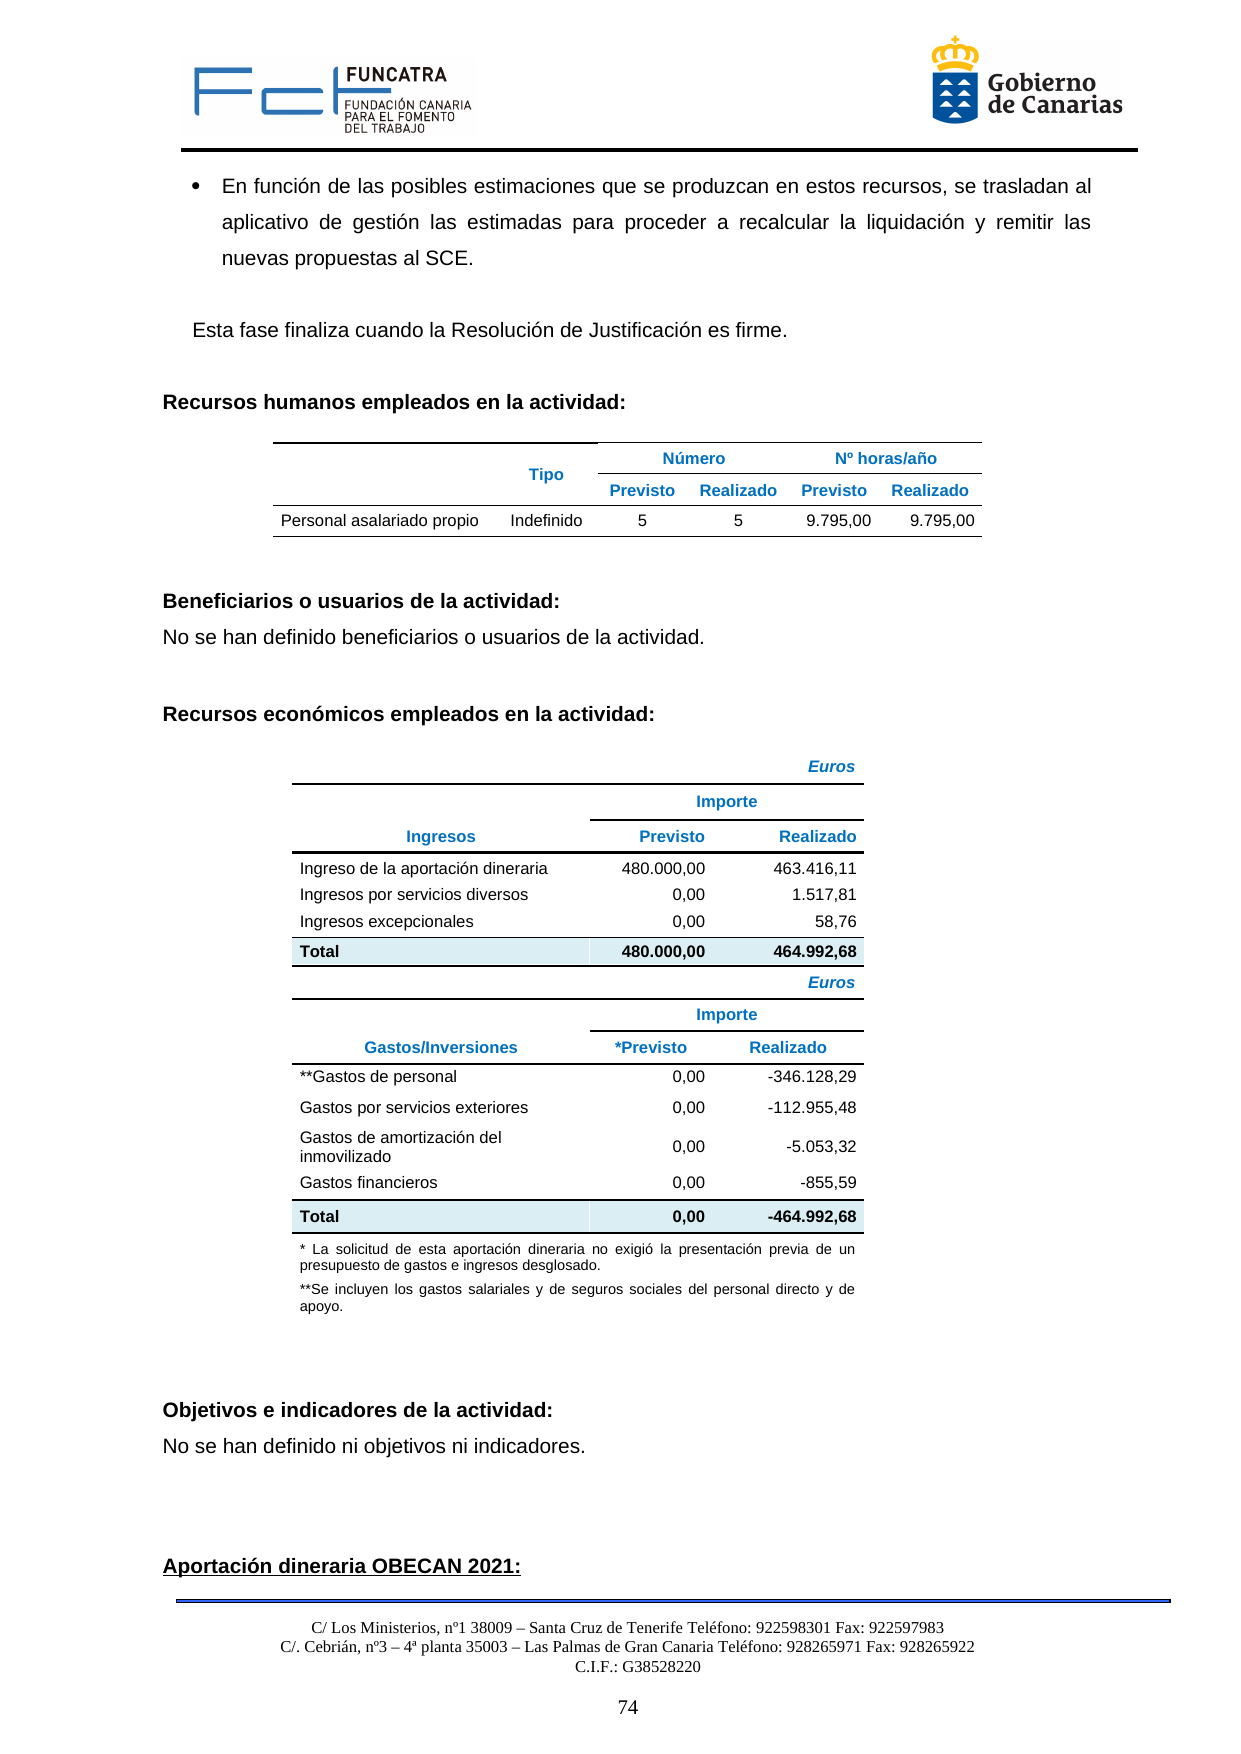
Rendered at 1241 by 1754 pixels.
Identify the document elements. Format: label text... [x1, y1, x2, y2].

list En función de las posibles estimaciones que se produzcan en estos recursos, se trasladan al aplicativo de gestión las estimadas para proceder a recalcular la liquidación y remitir las nuevas propuestas al SCE. [192, 174, 1093, 270]
table_cell 463.416,11 [712, 854, 864, 883]
table_cell Total [292, 938, 589, 964]
picture [180, 57, 477, 138]
table_cell Gastos por servicios exteriores [292, 1088, 589, 1128]
table_cell -112.955,48 [712, 1088, 864, 1128]
table_cell 5 [598, 506, 687, 536]
text Aportación dineraria OBECAN 2021: [162, 1554, 1093, 1578]
table_cell Gastos de amortización del inmovilizado [292, 1128, 589, 1166]
table_cell 480.000,00 [590, 938, 712, 964]
table_cell Ingresos [292, 819, 589, 851]
table_cell Realizado [712, 821, 864, 851]
table_header Número [598, 443, 790, 473]
table_cell Previsto [598, 474, 687, 504]
table_header [292, 750, 589, 783]
table_cell Realizado [712, 1032, 864, 1063]
table_cell Previsto [790, 474, 878, 504]
table_header [590, 750, 712, 783]
table_cell Realizado [878, 474, 982, 504]
table_cell 58,76 [712, 906, 864, 937]
table_cell Euros [712, 967, 864, 997]
table_cell 480.000,00 [590, 854, 712, 883]
table_cell Total [292, 1201, 589, 1232]
text No se han definido beneficiarios o usuarios de la actividad. [162, 625, 1093, 649]
table_cell Gastos financieros [292, 1166, 589, 1199]
table_cell Importe [590, 785, 864, 818]
table_cell 0,00 [590, 1065, 712, 1088]
table_cell 464.992,68 [712, 938, 864, 964]
table_cell Indefinido [495, 506, 598, 536]
table_cell -5.053,32 [712, 1128, 864, 1166]
text Beneficiarios o usuarios de la actividad: [162, 589, 1093, 613]
table_cell 0,00 [590, 883, 712, 906]
text Recursos humanos empleados en la actividad: [162, 390, 1093, 414]
table_cell 5 [687, 506, 790, 536]
table_cell Personal asalariado propio [273, 506, 494, 536]
table_cell 9.795,00 [878, 506, 982, 536]
table_cell **Gastos de personal [292, 1065, 589, 1088]
table_cell * La solicitud de esta aportación dineraria no exigió la presentación previa de un presupuesto de gastos e ingresos desglosado. [292, 1234, 864, 1281]
table_cell 9.795,00 [790, 506, 878, 536]
table_cell 0,00 [590, 1088, 712, 1128]
picture [931, 35, 1123, 124]
table_cell *Previsto [590, 1032, 712, 1063]
table_cell Ingresos excepcionales [292, 906, 589, 937]
table_cell [292, 785, 589, 818]
table_cell 1.517,81 [712, 883, 864, 906]
table_cell Realizado [687, 474, 790, 504]
table_cell 0,00 [590, 906, 712, 937]
table_header [273, 444, 494, 473]
table_cell -346.128,29 [712, 1065, 864, 1088]
table_cell [292, 967, 589, 997]
table_cell [292, 1000, 589, 1030]
text No se han definido ni objetivos ni indicadores. [162, 1434, 1093, 1458]
table_cell -855,59 [712, 1166, 864, 1199]
table_cell [590, 967, 712, 997]
table_cell 0,00 [590, 1128, 712, 1166]
text Objetivos e indicadores de la actividad: [162, 1398, 1093, 1422]
table_cell **Se incluyen los gastos salariales y de seguros sociales del personal directo y de apoyo. [292, 1281, 864, 1314]
table_header Nº horas/año [790, 443, 982, 473]
text Esta fase finaliza cuando la Resolución de Justificación es firme. [192, 318, 1093, 342]
table_cell Ingresos por servicios diversos [292, 883, 589, 906]
table_header Euros [712, 750, 864, 783]
table_cell Ingreso de la aportación dineraria [292, 854, 589, 883]
table_cell 0,00 [590, 1166, 712, 1199]
table_cell Importe [590, 1000, 864, 1030]
text Recursos económicos empleados en la actividad: [162, 702, 1093, 726]
table_cell 0,00 [590, 1201, 712, 1232]
table_cell Previsto [590, 821, 712, 851]
table_header Tipo [495, 444, 598, 504]
table_cell -464.992,68 [712, 1201, 864, 1232]
table_cell [273, 473, 494, 504]
table_cell Gastos/Inversiones [292, 1030, 589, 1063]
